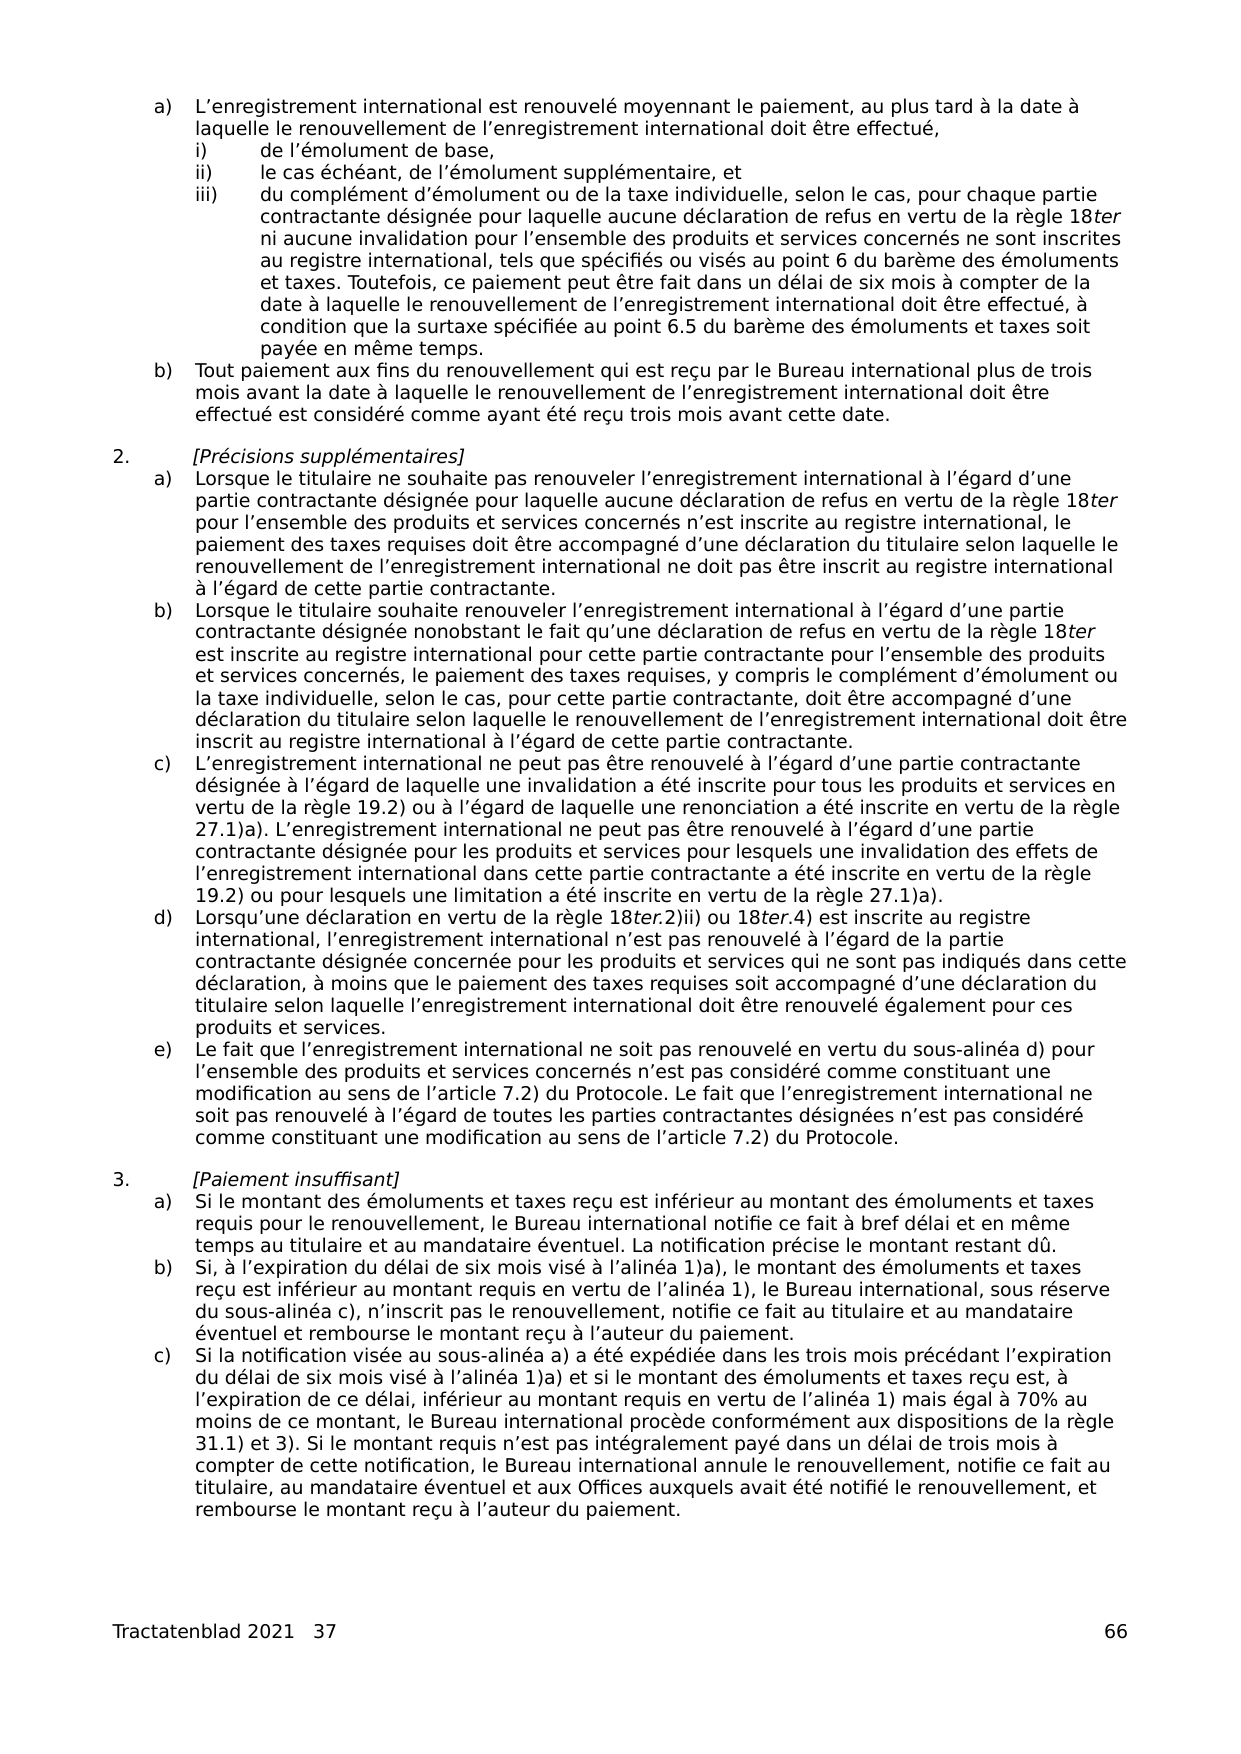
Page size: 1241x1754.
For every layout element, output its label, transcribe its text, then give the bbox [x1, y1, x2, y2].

text a) Lorsque le titulaire ne souhaite pas renouveler l’enregistrement international à l’égard d’une partie contractante désignée pour laquelle aucune déclaration de refus en vertu de la règle 18ter pour l’ensemble des produits et services concernés n’est inscrite au registre international, le paiement des taxes requises doit être accompagné d’une déclaration du titulaire selon laquelle le renouvellement de l’enregistrement international ne doit pas être inscrit au registre international à l’égard de cette partie contractante. [153, 468, 1128, 599]
text d) Lorsqu’une déclaration en vertu de la règle 18ter.2)ii) ou 18ter.4) est inscrite au registre international, l’enregistrement international n’est pas renouvelé à l’égard de la partie contractante désignée concernée pour les produits et services qui ne sont pas indiqués dans cette déclaration, à moins que le paiement des taxes requises soit accompagné d’une déclaration du titulaire selon laquelle l’enregistrement international doit être renouvelé également pour ces produits et services. [153, 907, 1128, 1039]
text 3. [Paiement insuffisant] [112, 1169, 1128, 1191]
text b) Tout paiement aux fins du renouvellement qui est reçu par le Bureau international plus de trois mois avant la date à laquelle le renouvellement de l’enregistrement international doit être effectué est considéré comme ayant été reçu trois mois avant cette date. [153, 360, 1128, 426]
text c) L’enregistrement international ne peut pas être renouvelé à l’égard d’une partie contractante désignée à l’égard de laquelle une invalidation a été inscrite pour tous les produits et services en vertu de la règle 19.2) ou à l’égard de laquelle une renonciation a été inscrite en vertu de la règle 27.1)a). L’enregistrement international ne peut pas être renouvelé à l’égard d’une partie contractante désignée pour les produits et services pour lesquels une invalidation des effets de l’enregistrement international dans cette partie contractante a été inscrite en vertu de la règle 19.2) ou pour lesquels une limitation a été inscrite en vertu de la règle 27.1)a). [153, 753, 1128, 907]
text iii) du complément d’émolument ou de la taxe individuelle, selon le cas, pour chaque partie contractante désignée pour laquelle aucune déclaration de refus en vertu de la règle 18ter ni aucune invalidation pour l’ensemble des produits et services concernés ne sont inscrites au registre international, tels que spécifiés ou visés au point 6 du barème des émoluments et taxes. Toutefois, ce paiement peut être fait dans un délai de six mois à compter de la date à laquelle le renouvellement de l’enregistrement international doit être effectué, à condition que la surtaxe spécifiée au point 6.5 du barème des émoluments et taxes soit payée en même temps. [195, 184, 1128, 360]
text b) Lorsque le titulaire souhaite renouveler l’enregistrement international à l’égard d’une partie contractante désignée nonobstant le fait qu’une déclaration de refus en vertu de la règle 18ter est inscrite au registre international pour cette partie contractante pour l’ensemble des produits et services concernés, le paiement des taxes requises, y compris le complément d’émolument ou la taxe individuelle, selon le cas, pour cette partie contractante, doit être accompagné d’une déclaration du titulaire selon laquelle le renouvellement de l’enregistrement international doit être inscrit au registre international à l’égard de cette partie contractante. [153, 599, 1128, 753]
text c) Si la notification visée au sous-alinéa a) a été expédiée dans les trois mois précédant l’expiration du délai de six mois visé à l’alinéa 1)a) et si le montant des émoluments et taxes reçu est, à l’expiration de ce délai, inférieur au montant requis en vertu de l’alinéa 1) mais égal à 70% au moins de ce montant, le Bureau international procède conformément aux dispositions de la règle 31.1) et 3). Si le montant requis n’est pas intégralement payé dans un délai de trois mois à compter de cette notification, le Bureau international annule le renouvellement, notifie ce fait au titulaire, au mandataire éventuel et aux Offices auxquels avait été notifié le renouvellement, et rembourse le montant reçu à l’auteur du paiement. [153, 1345, 1128, 1521]
text 2. [Précisions supplémentaires] [112, 446, 1128, 468]
text a) L’enregistrement international est renouvelé moyennant le paiement, au plus tard à la date à laquelle le renouvellement de l’enregistrement international doit être effectué, [153, 96, 1128, 140]
text ii) le cas échéant, de l’émolument supplémentaire, et [195, 162, 1128, 184]
text a) Si le montant des émoluments et taxes reçu est inférieur au montant des émoluments et taxes requis pour le renouvellement, le Bureau international notifie ce fait à bref délai et en même temps au titulaire et au mandataire éventuel. La notification précise le montant restant dû. [153, 1191, 1128, 1257]
text b) Si, à l’expiration du délai de six mois visé à l’alinéa 1)a), le montant des émoluments et taxes reçu est inférieur au montant requis en vertu de l’alinéa 1), le Bureau international, sous réserve du sous-alinéa c), n’inscrit pas le renouvellement, notifie ce fait au titulaire et au mandataire éventuel et rembourse le montant reçu à l’auteur du paiement. [153, 1257, 1128, 1345]
text e) Le fait que l’enregistrement international ne soit pas renouvelé en vertu du sous-alinéa d) pour l’ensemble des produits et services concernés n’est pas considéré comme constituant une modification au sens de l’article 7.2) du Protocole. Le fait que l’enregistrement international ne soit pas renouvelé à l’égard de toutes les parties contractantes désignées n’est pas considéré comme constituant une modification au sens de l’article 7.2) du Protocole. [153, 1039, 1128, 1149]
text i) de l’émolument de base, [195, 140, 1128, 162]
